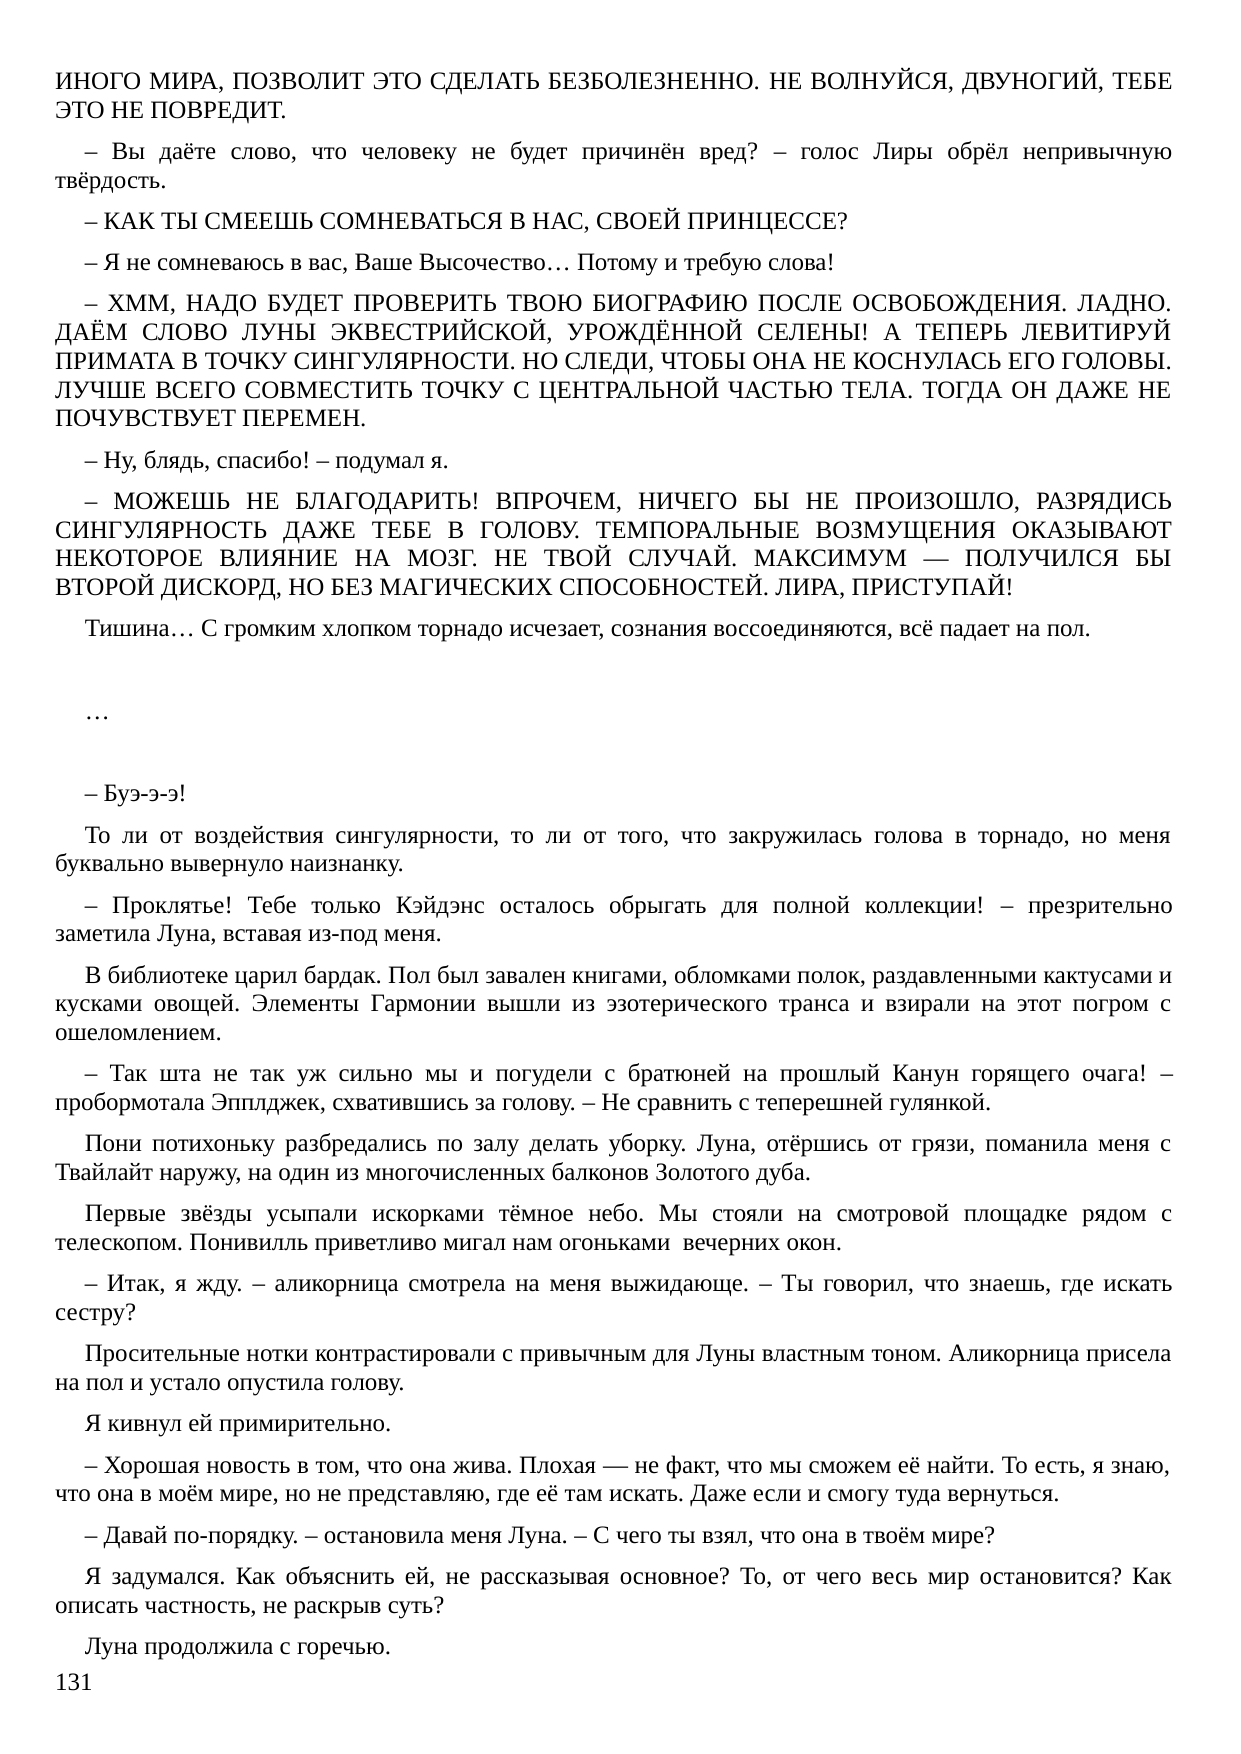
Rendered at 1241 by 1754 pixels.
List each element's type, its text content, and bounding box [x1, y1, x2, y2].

text Пони потихоньку разбредались по залу делать уборку. Луна, отёршись от грязи, поманила меня с Твайлайт наружу, на один из многочисленных балконов Золотого дуба. [55, 1128, 1173, 1186]
text ИНОГО МИРА, ПОЗВОЛИТ ЭТО СДЕЛАТЬ БЕЗБОЛЕЗНЕННО. НЕ ВОЛНУЙСЯ, ДВУНОГИЙ, ТЕБЕ ЭТО НЕ ПОВРЕДИТ. [55, 66, 1173, 123]
text – ХММ, НАДО БУДЕТ ПРОВЕРИТЬ ТВОЮ БИОГРАФИЮ ПОСЛЕ ОСВОБОЖДЕНИЯ. ЛАДНО. ДАЁМ СЛОВО ЛУНЫ ЭКВЕСТРИЙСКОЙ, УРОЖДЁННОЙ СЕЛЕНЫ! А ТЕПЕРЬ ЛЕВИТИРУЙ ПРИМАТА В ТОЧКУ СИНГУЛЯРНОСТИ. НО СЛЕДИ, ЧТОБЫ ОНА НЕ КОСНУЛАСЬ ЕГО ГОЛОВЫ. ЛУЧШЕ ВСЕГО СОВМЕСТИТЬ ТОЧКУ С ЦЕНТРАЛЬНОЙ ЧАСТЬЮ ТЕЛА. ТОГДА ОН ДАЖЕ НЕ ПОЧУВСТВУЕТ ПЕРЕМЕН. [55, 288, 1173, 432]
text Луна продолжила с горечью. [55, 1631, 1173, 1660]
text – Итак, я жду. – аликорница смотрела на меня выжидающе. – Ты говорил, что знаешь, где искать сестру? [55, 1268, 1173, 1326]
text – Давай по-порядку. – остановила меня Луна. – С чего ты взял, что она в твоём мире? [55, 1520, 1173, 1548]
text Тишина… С громким хлопком торнадо исчезает, сознания воссоединяются, всё падает на пол. [55, 613, 1173, 642]
text Просительные нотки контрастировали с привычным для Луны властным тоном. Аликорница присела на пол и устало опустила голову. [55, 1338, 1173, 1396]
text – КАК ТЫ СМЕЕШЬ СОМНЕВАТЬСЯ В НАС, СВОЕЙ ПРИНЦЕССЕ? [55, 206, 1173, 235]
text – Буэ-э-э! [55, 778, 1173, 807]
text … [55, 696, 1173, 725]
text – Так шта не так уж сильно мы и погудели с братюней на прошлый Канун горящего очага! – пробормотала Эпплджек, схватившись за голову. – Не сравнить с теперешней гулянкой. [55, 1058, 1173, 1116]
text – Хорошая новость в том, что она жива. Плохая — не факт, что мы сможем её найти. То есть, я знаю, что она в моём мире, но не представляю, где её там искать. Даже если и смогу туда вернуться. [55, 1450, 1173, 1507]
text – Ну, блядь, спасибо! – подумал я. [55, 445, 1173, 473]
text Я кивнул ей примирительно. [55, 1408, 1173, 1437]
text Я задумался. Как объяснить ей, не рассказывая основное? То, от чего весь мир остановится? Как описать частность, не раскрыв суть? [55, 1561, 1173, 1618]
text – Проклятье! Тебе только Кэйдэнс осталось обрыгать для полной коллекции! – презрительно заметила Луна, вставая из-под меня. [55, 890, 1173, 947]
text – Вы даёте слово, что человеку не будет причинён вред? – голос Лиры обрёл непривычную твёрдость. [55, 136, 1173, 193]
text То ли от воздействия сингулярности, то ли от того, что закружилась голова в торнадо, но меня буквально вывернуло наизнанку. [55, 820, 1173, 877]
text – Я не сомневаюсь в вас, Ваше Высочество… Потому и требую слова! [55, 247, 1173, 276]
text – МОЖЕШЬ НЕ БЛАГОДАРИТЬ! ВПРОЧЕМ, НИЧЕГО БЫ НЕ ПРОИЗОШЛО, РАЗРЯДИСЬ СИНГУЛЯРНОСТЬ ДАЖЕ ТЕБЕ В ГОЛОВУ. ТЕМПОРАЛЬНЫЕ ВОЗМУЩЕНИЯ ОКАЗЫВАЮТ НЕКОТОРОЕ ВЛИЯНИЕ НА МОЗГ. НЕ ТВОЙ СЛУЧАЙ. МАКСИМУМ — ПОЛУЧИЛСЯ БЫ ВТОРОЙ ДИСКОРД, НО БЕЗ МАГИЧЕСКИХ СПОСОБНОСТЕЙ. ЛИРА, ПРИСТУПАЙ! [55, 486, 1173, 601]
text В библиотеке царил бардак. Пол был завален книгами, обломками полок, раздавленными кактусами и кусками овощей. Элементы Гармонии вышли из эзотерического транса и взирали на этот погром с ошеломлением. [55, 960, 1173, 1046]
text Первые звёзды усыпали искорками тёмное небо. Мы стояли на смотровой площадке рядом с телескопом. Понивилль приветливо мигал нам огоньками вечерних окон. [55, 1198, 1173, 1256]
